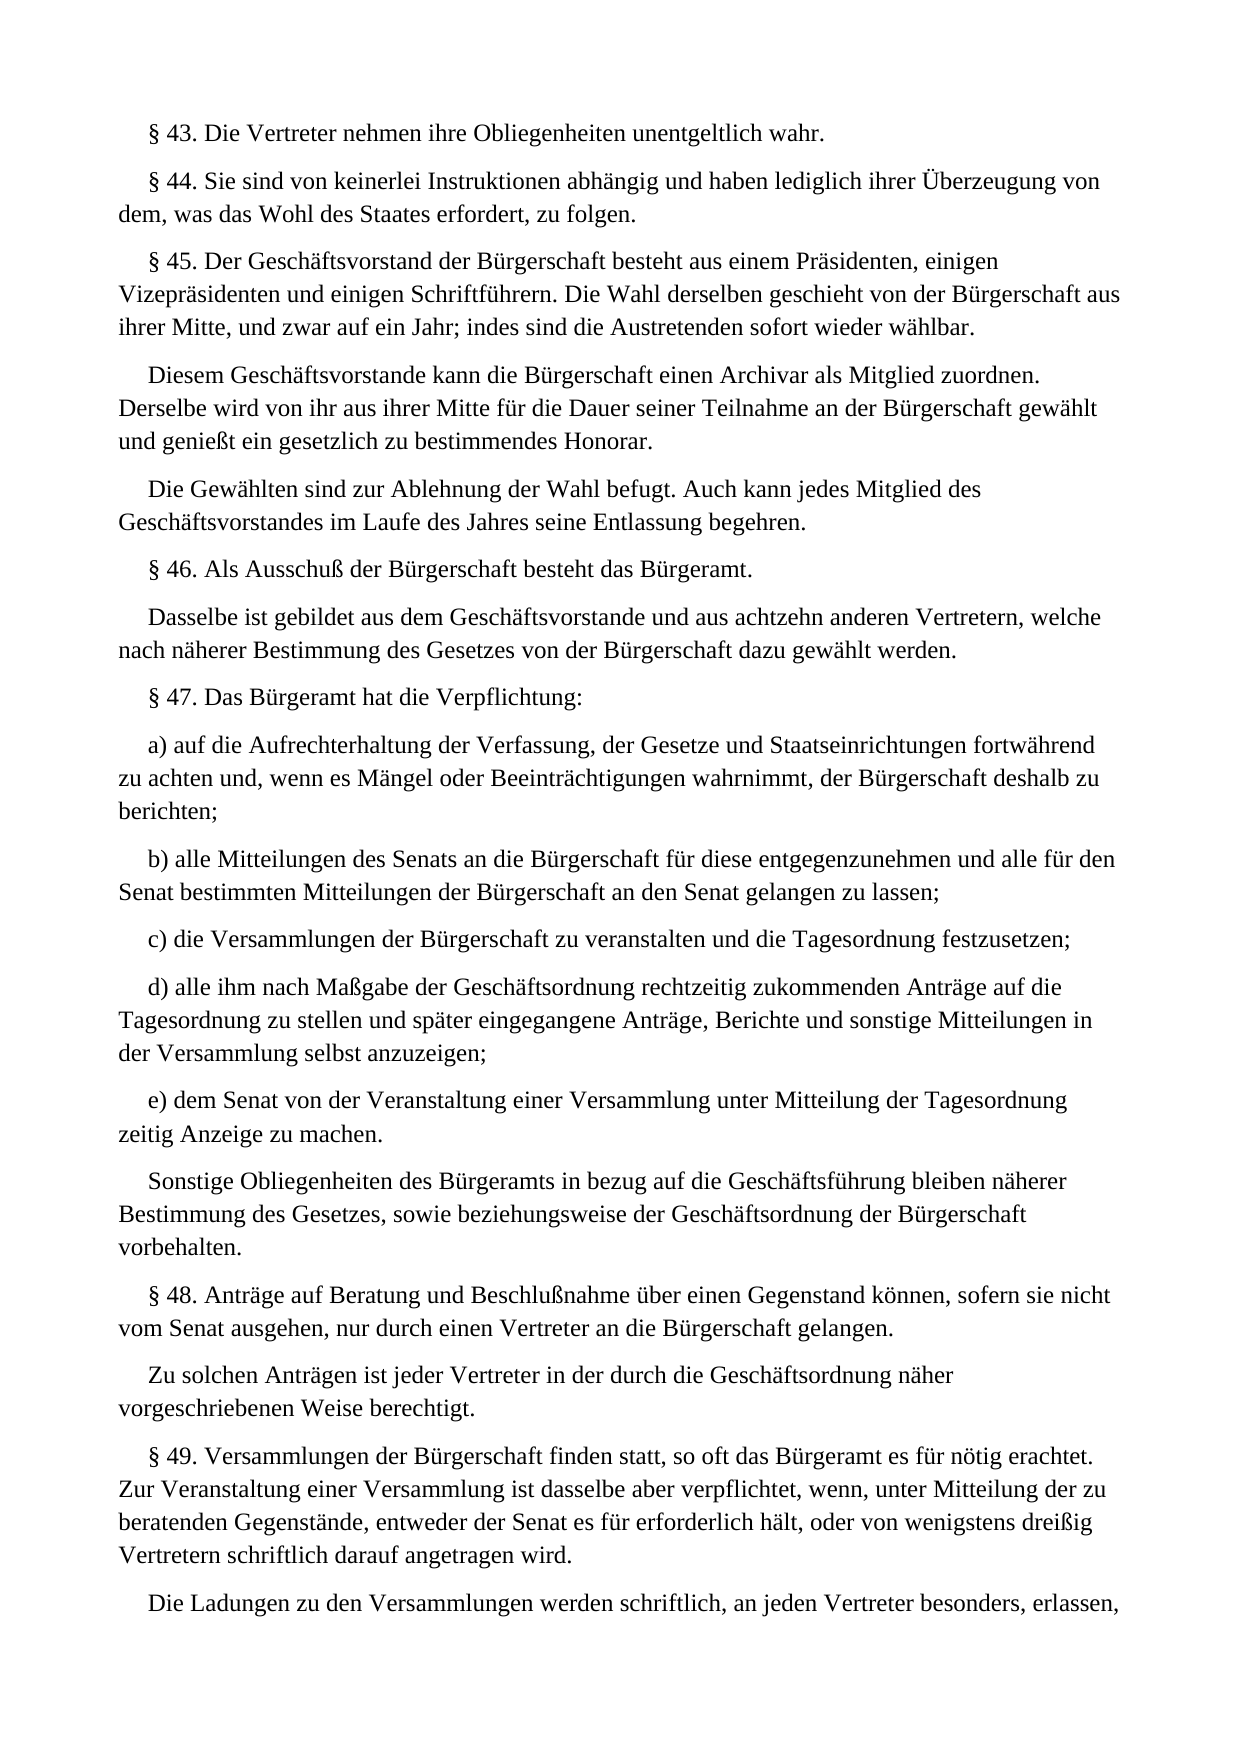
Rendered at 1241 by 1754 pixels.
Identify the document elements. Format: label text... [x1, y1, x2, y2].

text c) die Versammlungen der Bürgerschaft zu veranstalten und die Tagesordnung festzusetzen; [118, 924, 1122, 953]
text § 47. Das Bürgeramt hat die Verpflichtung: [118, 682, 1122, 711]
text Diesem Geschäftsvorstande kann die Bürgerschaft einen Archivar als Mitglied zuordnen. Derselbe wird von ihr aus ihrer Mitte für die Dauer seiner Teilnahme an der Bürgerschaft gewählt und genießt ein gesetzlich zu bestimmendes Honorar. [118, 360, 1122, 455]
text e) dem Senat von der Veranstaltung einer Versammlung unter Mitteilung der Tagesordnung zeitig Anzeige zu machen. [118, 1086, 1122, 1147]
text § 45. Der Geschäftsvorstand der Bürgerschaft besteht aus einem Präsidenten, einigen Vizepräsidenten und einigen Schriftführern. Die Wahl derselben geschieht von der Bürgerschaft aus ihrer Mitte, und zwar auf ein Jahr; indes sind die Austretenden sofort wieder wählbar. [118, 246, 1122, 341]
text § 46. Als Ausschuß der Bürgerschaft besteht das Bürgeramt. [118, 554, 1122, 583]
text Zu solchen Anträgen ist jeder Vertreter in der durch die Geschäftsordnung näher vorgeschriebenen Weise berechtigt. [118, 1361, 1122, 1422]
text § 48. Anträge auf Beratung und Beschlußnahme über einen Gegenstand können, sofern sie nicht vom Senat ausgehen, nur durch einen Vertreter an die Bürgerschaft gelangen. [118, 1280, 1122, 1342]
text Die Ladungen zu den Versammlungen werden schriftlich, an jeden Vertreter besonders, erlassen, [118, 1588, 1122, 1617]
text § 44. Sie sind von keinerlei Instruktionen abhängig und haben lediglich ihrer Überzeugung von dem, was das Wohl des Staates erfordert, zu folgen. [118, 166, 1122, 227]
text d) alle ihm nach Maßgabe der Geschäftsordnung rechtzeitig zukommenden Anträge auf die Tagesordnung zu stellen und später eingegangene Anträge, Berichte und sonstige Mitteilungen in der Versammlung selbst anzuzeigen; [118, 972, 1122, 1067]
text b) alle Mitteilungen des Senats an die Bürgerschaft für diese entgegenzunehmen und alle für den Senat bestimmten Mitteilungen der Bürgerschaft an den Senat gelangen zu lassen; [118, 844, 1122, 906]
text § 49. Versammlungen der Bürgerschaft finden statt, so oft das Bürgeramt es für nötig erachtet. Zur Veranstaltung einer Versammlung ist dasselbe aber verpflichtet, wenn, unter Mitteilung der zu beratenden Gegenstände, entweder der Senat es für erforderlich hält, oder von wenigstens dreißig Vertretern schriftlich darauf angetragen wird. [118, 1441, 1122, 1569]
text a) auf die Aufrechterhaltung der Verfassung, der Gesetze und Staatseinrichtungen fortwährend zu achten und, wenn es Mängel oder Beeinträchtigungen wahrnimmt, der Bürgerschaft deshalb zu berichten; [118, 730, 1122, 825]
text § 43. Die Vertreter nehmen ihre Obliegenheiten unentgeltlich wahr. [118, 118, 1122, 147]
text Dasselbe ist gebildet aus dem Geschäftsvorstande und aus achtzehn anderen Vertretern, welche nach näherer Bestimmung des Gesetzes von der Bürgerschaft dazu gewählt werden. [118, 602, 1122, 664]
text Sonstige Obliegenheiten des Bürgeramts in bezug auf die Geschäftsführung bleiben näherer Bestimmung des Gesetzes, sowie beziehungsweise der Geschäftsordnung der Bürgerschaft vorbehalten. [118, 1166, 1122, 1261]
text Die Gewählten sind zur Ablehnung der Wahl befugt. Auch kann jedes Mitglied des Geschäftsvorstandes im Laufe des Jahres seine Entlassung begehren. [118, 474, 1122, 535]
